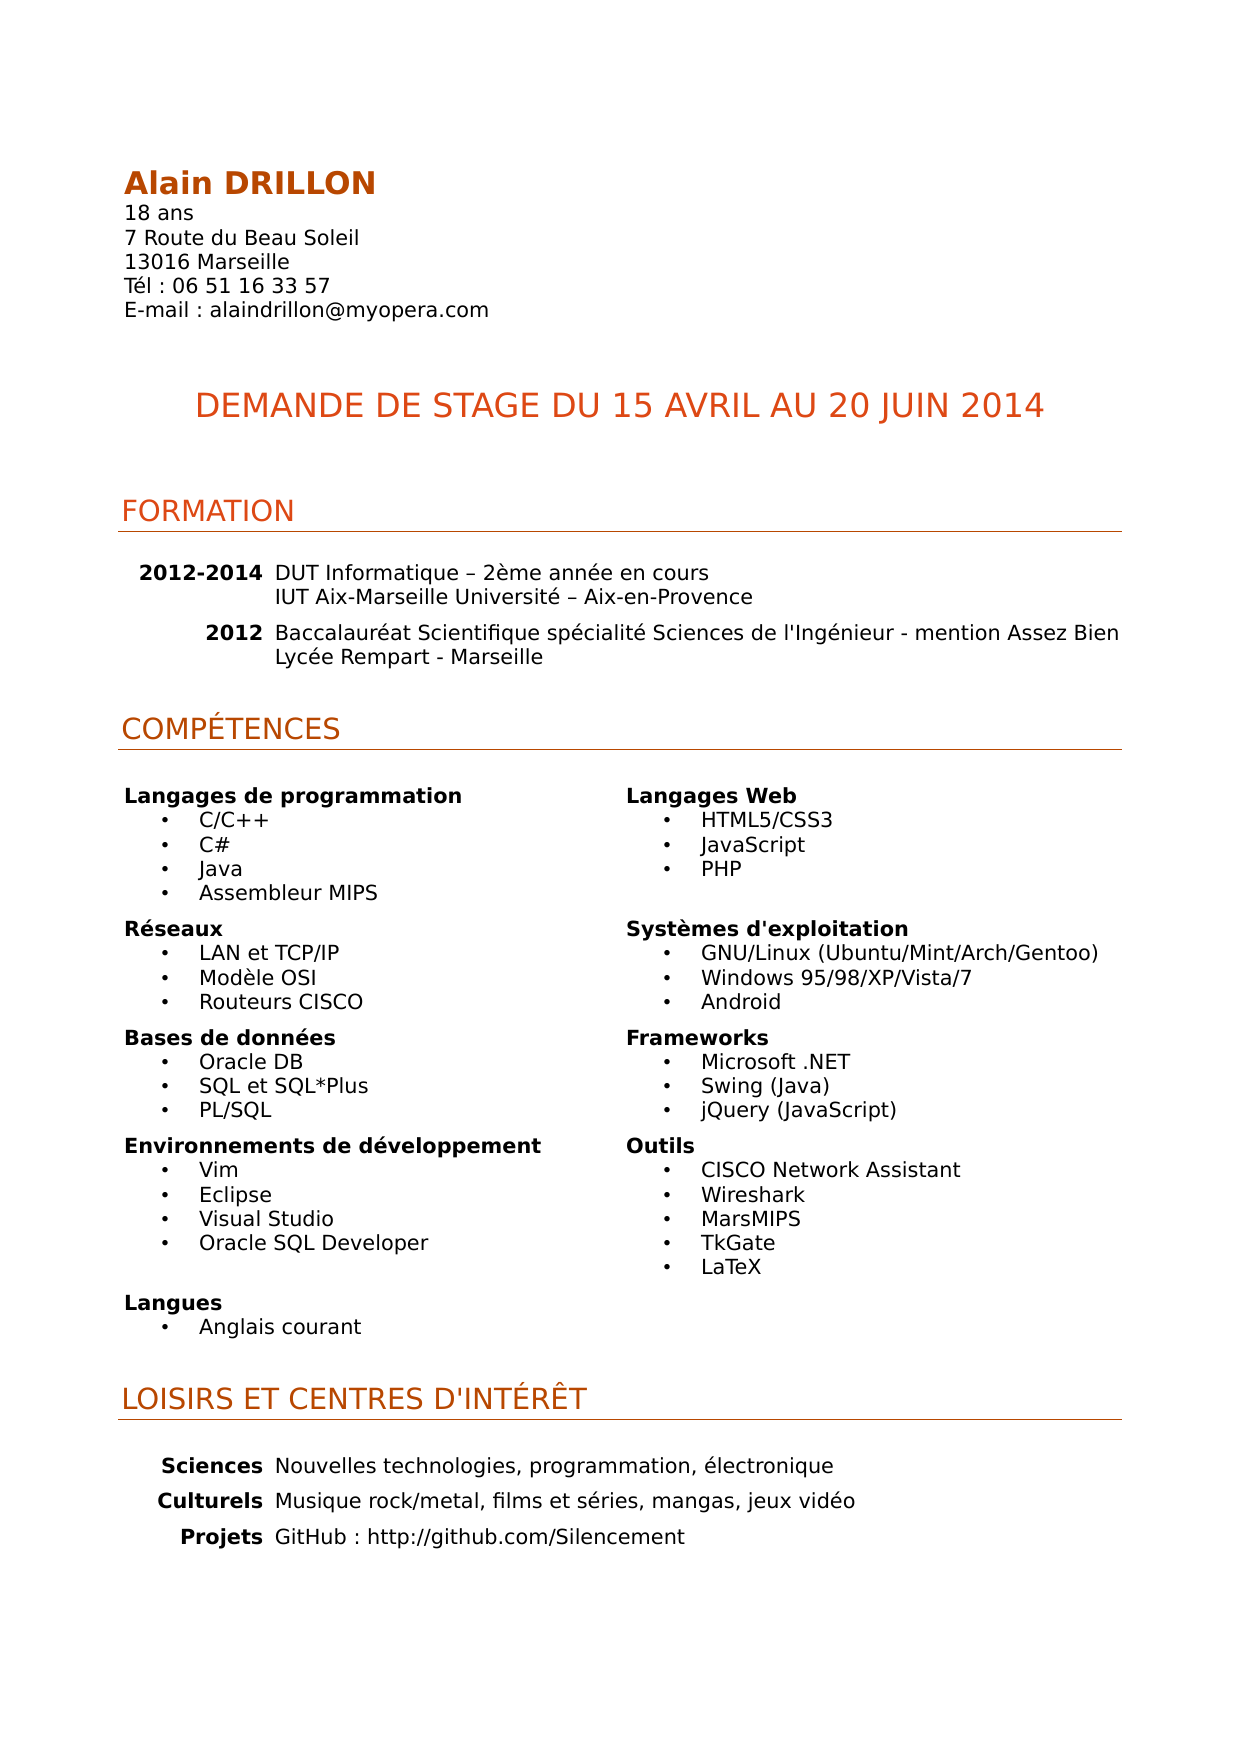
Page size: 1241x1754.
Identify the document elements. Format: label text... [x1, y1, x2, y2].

text LOISIRS ET CENTRES D'INTÉRÊT [118, 1382, 1122, 1419]
text COMPÉTENCES [118, 712, 1122, 749]
table_cell Outils CISCO Network Assistant Wireshark MarsMIPS TkGate LaTeX [620, 1128, 1122, 1285]
table_header Sciences [118, 1448, 269, 1484]
table_cell Systèmes d'exploitation GNU/Linux (Ubuntu/Mint/Arch/Gentoo) Windows 95/98/XP/Vista/7 Android [620, 911, 1122, 1020]
table_cell Baccalauréat Scientifique spécialité Sciences de l'Ingénieur - mention Assez Bien Lycée Rempart - Marseille [269, 615, 1135, 675]
table_cell [620, 1285, 1122, 1345]
table_cell Frameworks Microsoft .NET Swing (Java) jQuery (JavaScript) [620, 1020, 1122, 1128]
table_header Nouvelles technologies, programmation, électronique [269, 1448, 1135, 1484]
table_cell Bases de données Oracle DB SQL et SQL*Plus PL/SQL [118, 1020, 620, 1128]
table_cell Projets [118, 1520, 269, 1555]
text FORMATION [118, 491, 1122, 531]
table_cell GitHub : http://github.com/Silencement [269, 1520, 1135, 1555]
table_header Langages de programmation C/C++ C# Java Assembleur MIPS [118, 779, 620, 911]
table_cell 2012 [118, 615, 269, 675]
table_cell Musique rock/metal, films et séries, mangas, jeux vidéo [269, 1484, 1135, 1519]
table_cell Environnements de développement Vim Eclipse Visual Studio Oracle SQL Developer [118, 1128, 620, 1285]
table_cell Réseaux LAN et TCP/IP Modèle OSI Routeurs CISCO [118, 911, 620, 1020]
table_header DUT Informatique – 2ème année en cours IUT Aix-Marseille Université – Aix-en-Provence [269, 555, 1135, 615]
table_header 2012-2014 [118, 555, 269, 615]
text DEMANDE DE STAGE DU 15 AVRIL AU 20 JUIN 2014 [118, 387, 1122, 426]
table_header Alain DRILLON 18 ans 7 Route du Beau Soleil 13016 Marseille Tél : 06 51 16 33 57 E-mail : alaindrillon@myopera.com [118, 159, 620, 328]
table_cell Langues Anglais courant [118, 1285, 620, 1345]
table_header [620, 159, 1122, 328]
table_cell Culturels [118, 1484, 269, 1519]
table_header Langages Web HTML5/CSS3 JavaScript PHP [620, 779, 1122, 911]
